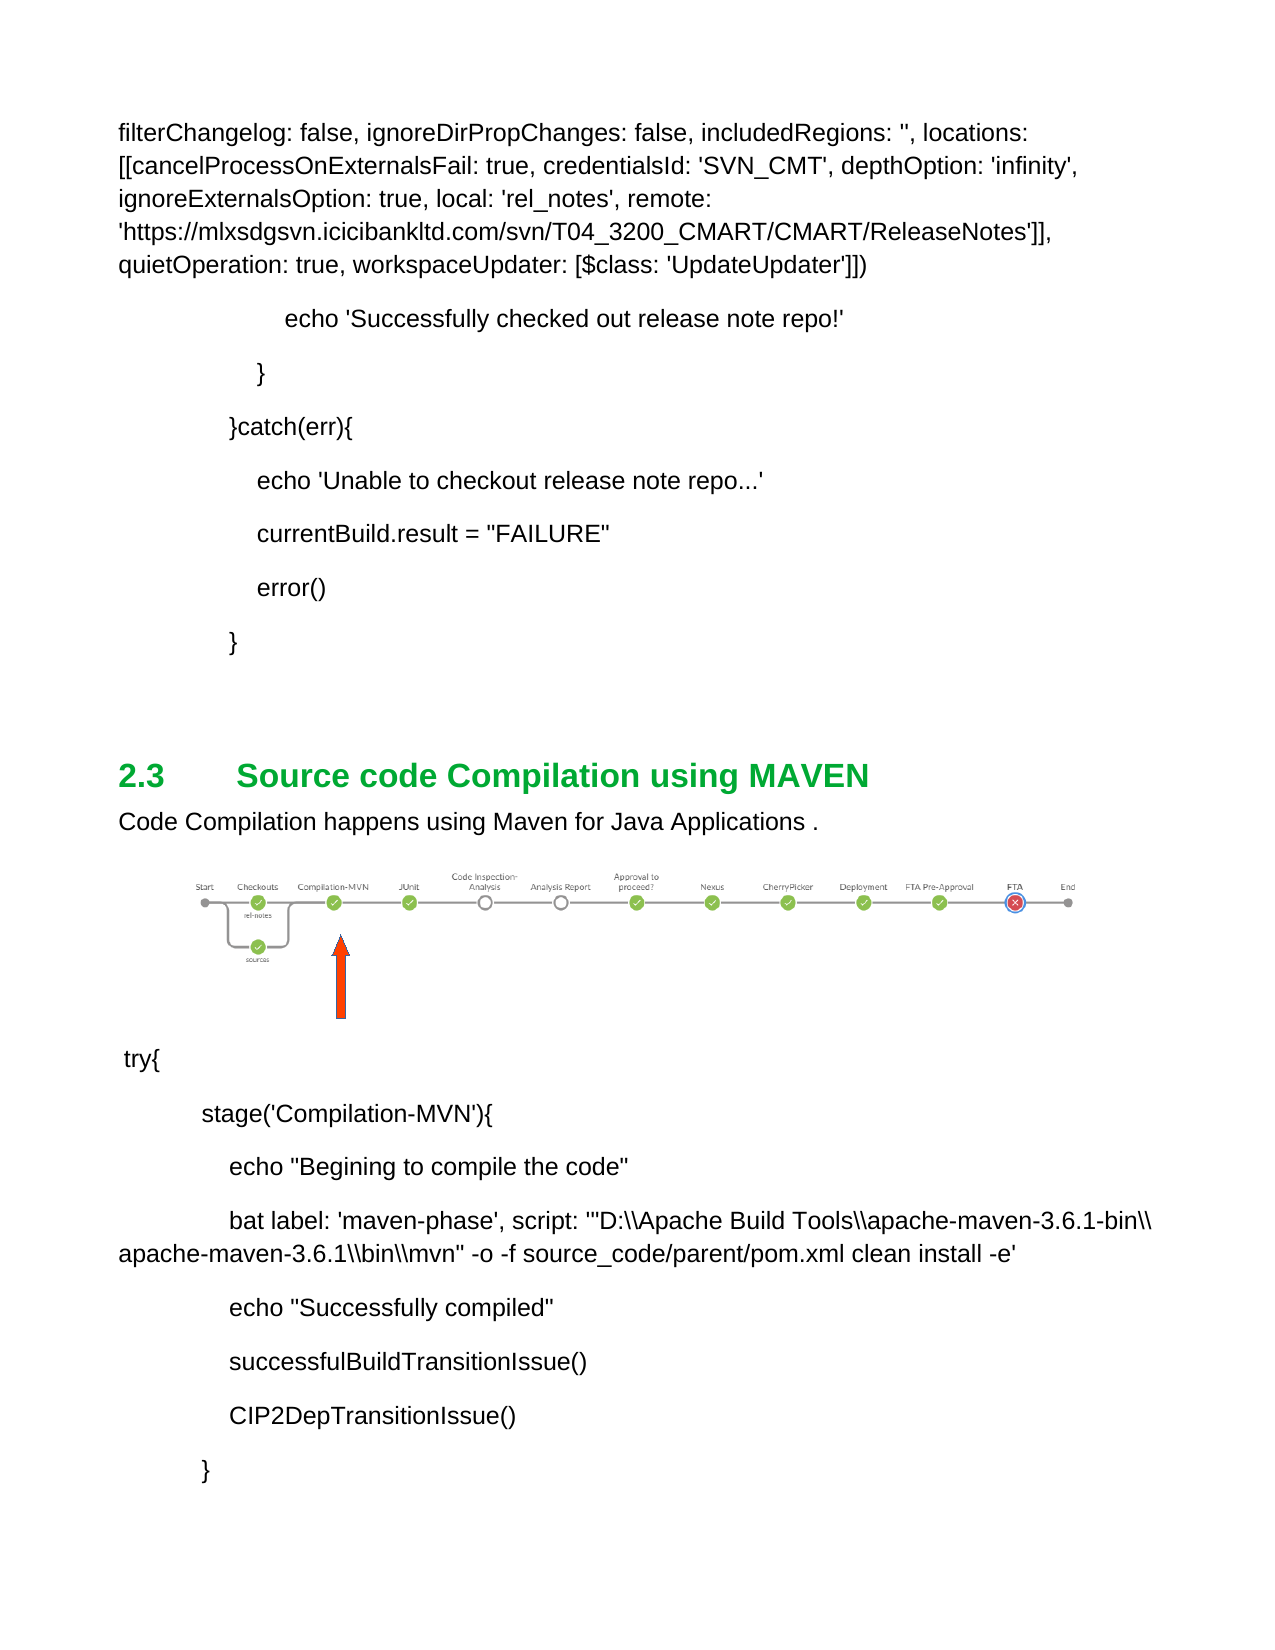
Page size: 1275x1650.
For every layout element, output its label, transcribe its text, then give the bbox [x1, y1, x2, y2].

subtitle 2.3 Source code Compilation using MAVEN [118, 756, 1157, 794]
text filterChangelog: false, ignoreDirPropChanges: false, includedRegions: '', locations: [[cancelProcessOnExternalsFail: true, credentialsId: 'SVN_CMT', depthOption: 'infinity', ignoreExternalsOption: true, local: 'rel_notes', remote: 'https://mlxsdgsvn.icicibankltd.com/svn/T04_3200_CMART/CMART/ReleaseNotes']], quietOperation: true, workspaceUpdater: [$class: 'UpdateUpdater']]) [118, 118, 1157, 279]
text echo "Begining to compile the code" [118, 1152, 1157, 1181]
text echo 'Unable to checkout release note repo...' [118, 466, 1157, 494]
text }catch(err){ [118, 412, 1157, 441]
text CIP2DepTransitionIssue() [118, 1401, 1157, 1429]
text error() [118, 573, 1157, 602]
text echo "Successfully compiled" [118, 1293, 1157, 1322]
text try{ [118, 1043, 1157, 1073]
text } [118, 627, 1157, 656]
text echo 'Successfully checked out release note repo!' [118, 304, 1157, 333]
text stage('Compilation-MVN'){ [118, 1098, 1157, 1127]
picture [118, 854, 1157, 991]
text } [118, 1455, 1157, 1483]
text Code Compilation happens using Maven for Java Applications . [118, 807, 1157, 836]
text currentBuild.result = "FAILURE" [118, 519, 1157, 548]
text successfulBuildTransitionIssue() [118, 1347, 1157, 1376]
text } [118, 358, 1157, 387]
text bat label: 'maven-phase', script: '"D:\\Apache Build Tools\\apache-maven-3.6.1-bin\\apache-maven-3.6.1\\bin\\mvn" -o -f source_code/parent/pom.xml clean install -e' [118, 1206, 1157, 1268]
